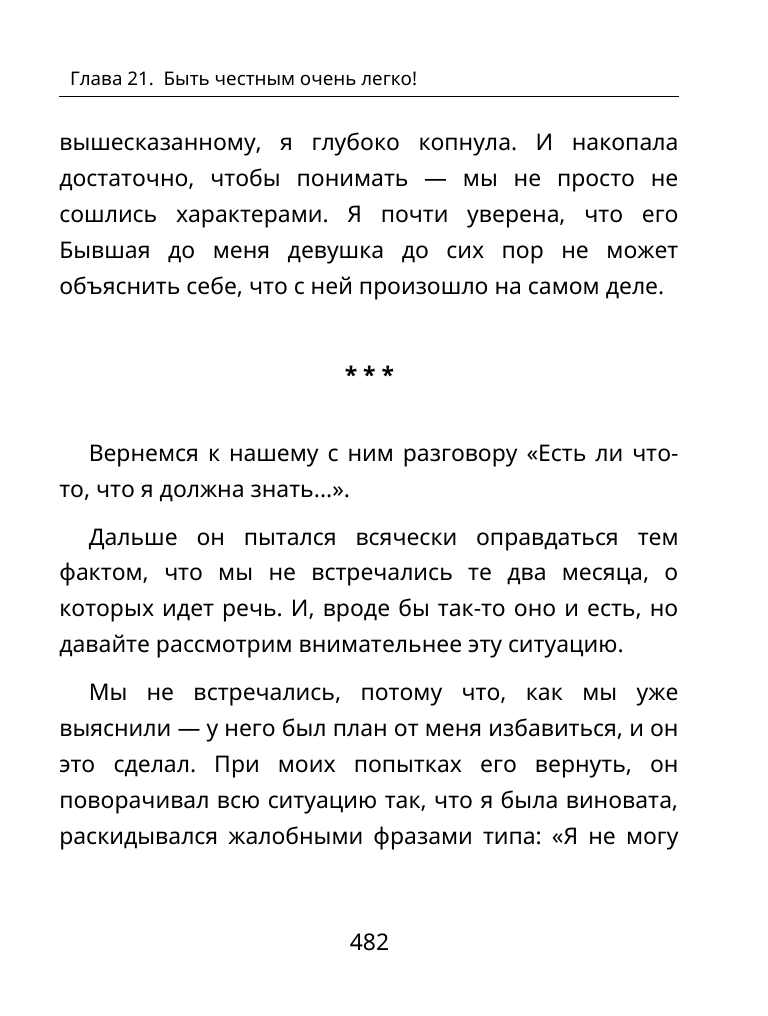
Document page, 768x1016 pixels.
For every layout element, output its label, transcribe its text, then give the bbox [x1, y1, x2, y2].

text Мы не встречались, потому что, как мы уже выяснили — у него был план от меня избавиться, и он это сделал. При моих попытках его вернуть, он поворачивал всю ситуацию так, что я была виновата, раскидывался жалобными фразами типа: «Я не могу [59, 676, 679, 851]
subtitle * * * [59, 359, 679, 390]
text Вернемся к нашему с ним разговору «Есть ли что-то, что я должна знать...». [59, 437, 679, 504]
text Дальше он пытался всячески оправдаться тем фактом, что мы не встречались те два месяца, о которых идет речь. И, вроде бы так-то оно и есть, но давайте рассмотрим внимательнее эту ситуацию. [59, 520, 679, 659]
text вышесказанному, я глубоко копнула. И накопала достаточно, чтобы понимать — мы не просто не сошлись характерами. Я почти уверена, что его Бывшая до меня девушка до сих пор не может объяснить себе, что с ней произошло на самом деле. [59, 126, 679, 301]
